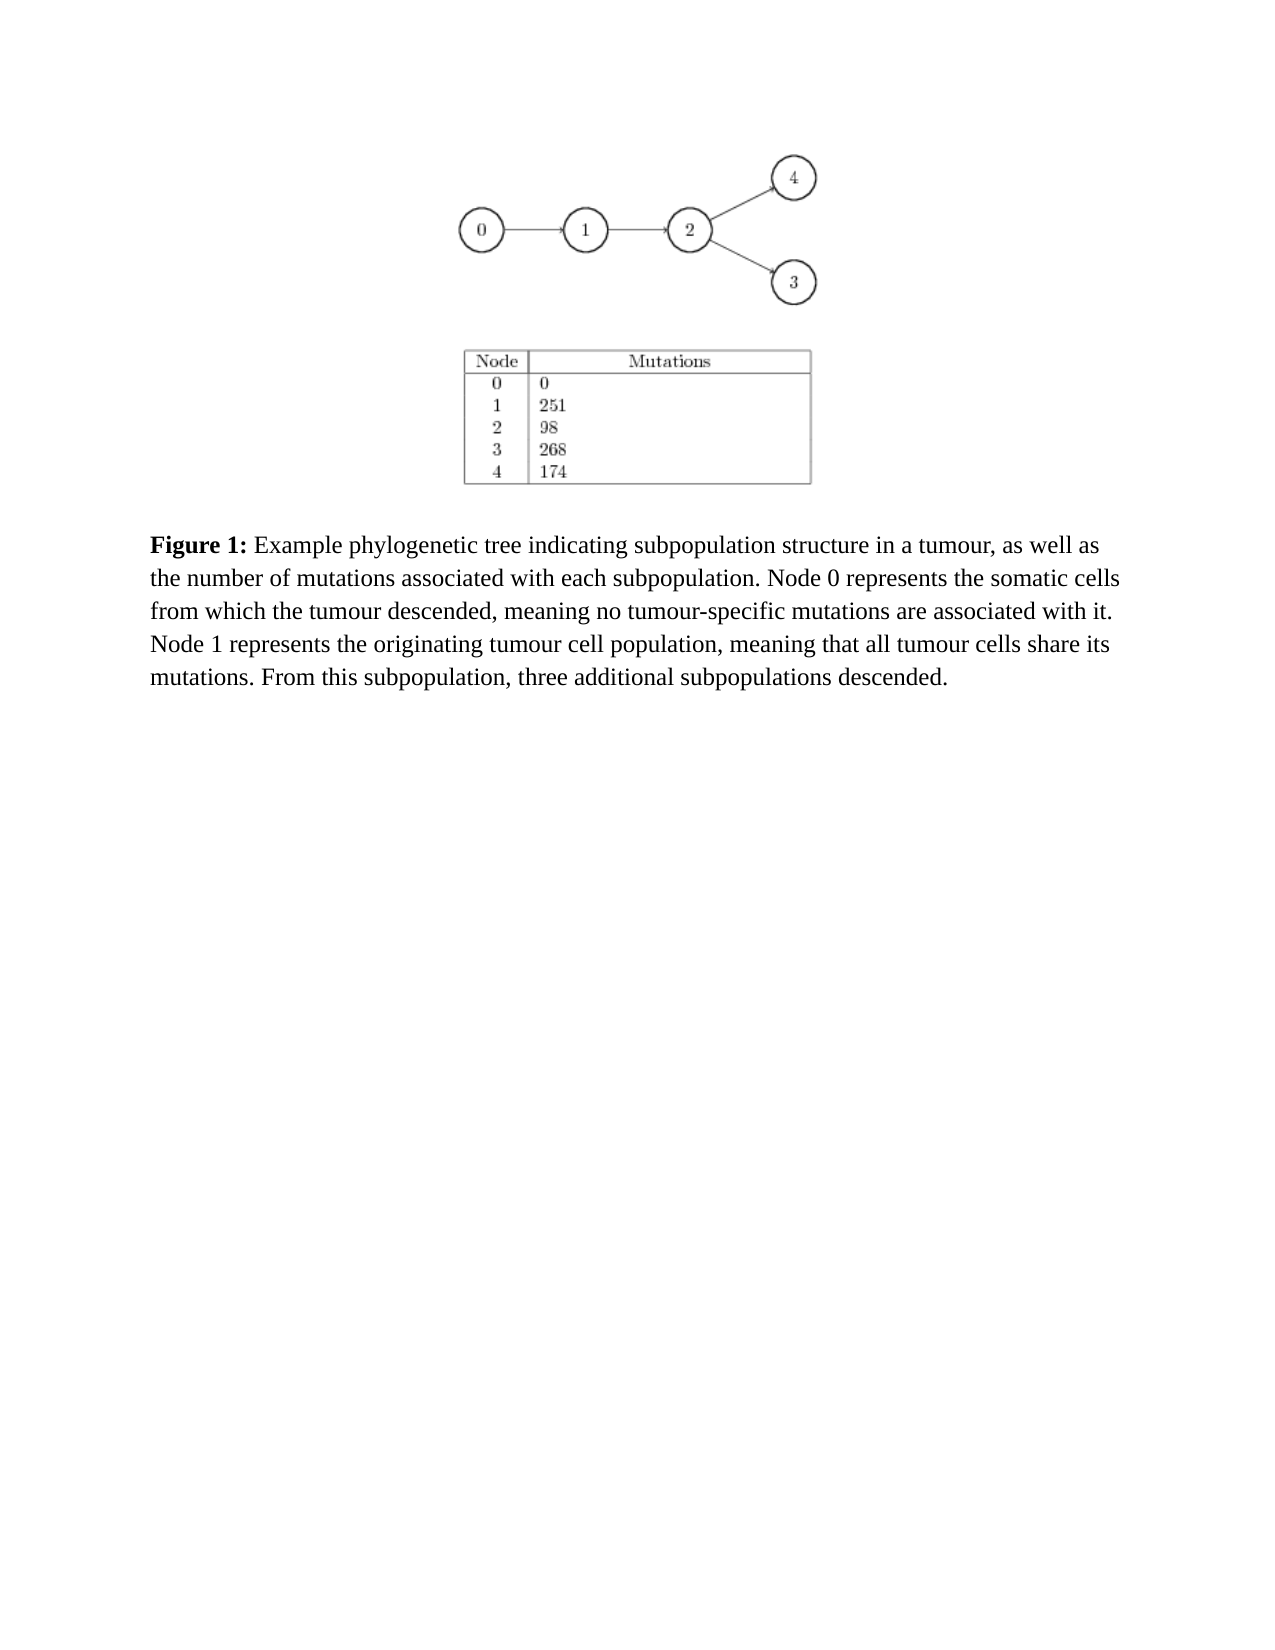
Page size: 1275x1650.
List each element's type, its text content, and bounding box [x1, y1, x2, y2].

picture [453, 150, 822, 493]
text Figure 1: Example phylogenetic tree indicating subpopulation structure in a tumour, as well as the number of mutations associated with each subpopulation. Node 0 represents the somatic cells from which the tumour descended, meaning no tumour-specific mutations are associated with it. Node 1 represents the originating tumour cell population, meaning that all tumour cells share its mutations. From this subpopulation, three additional subpopulations descended. [150, 530, 1125, 691]
